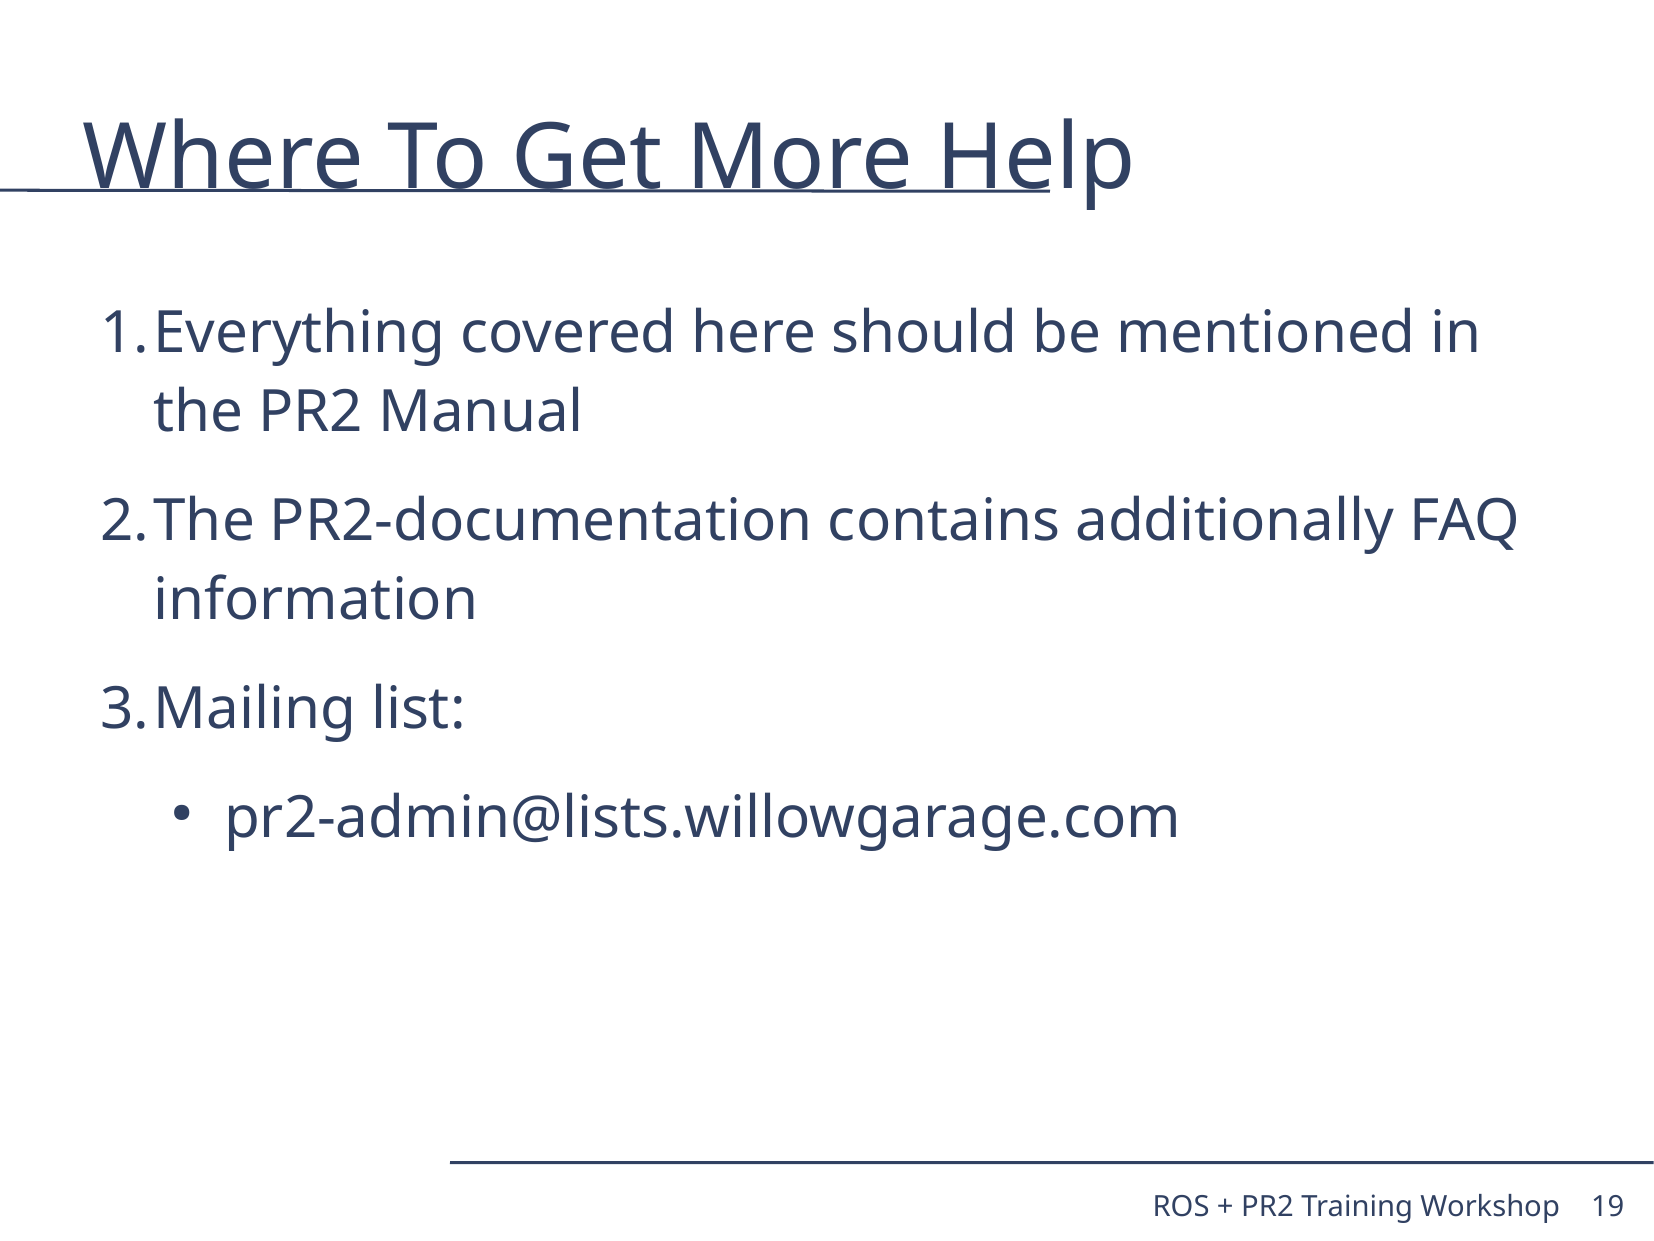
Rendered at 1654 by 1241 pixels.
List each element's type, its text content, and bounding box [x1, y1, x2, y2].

list Everything covered here should be mentioned in the PR2 Manual The PR2-documentation contains additionally FAQ information Mailing list: pr2-admin@lists.willowgarage.com [82, 290, 1571, 1109]
title Where To Get More Help [82, 56, 1571, 250]
